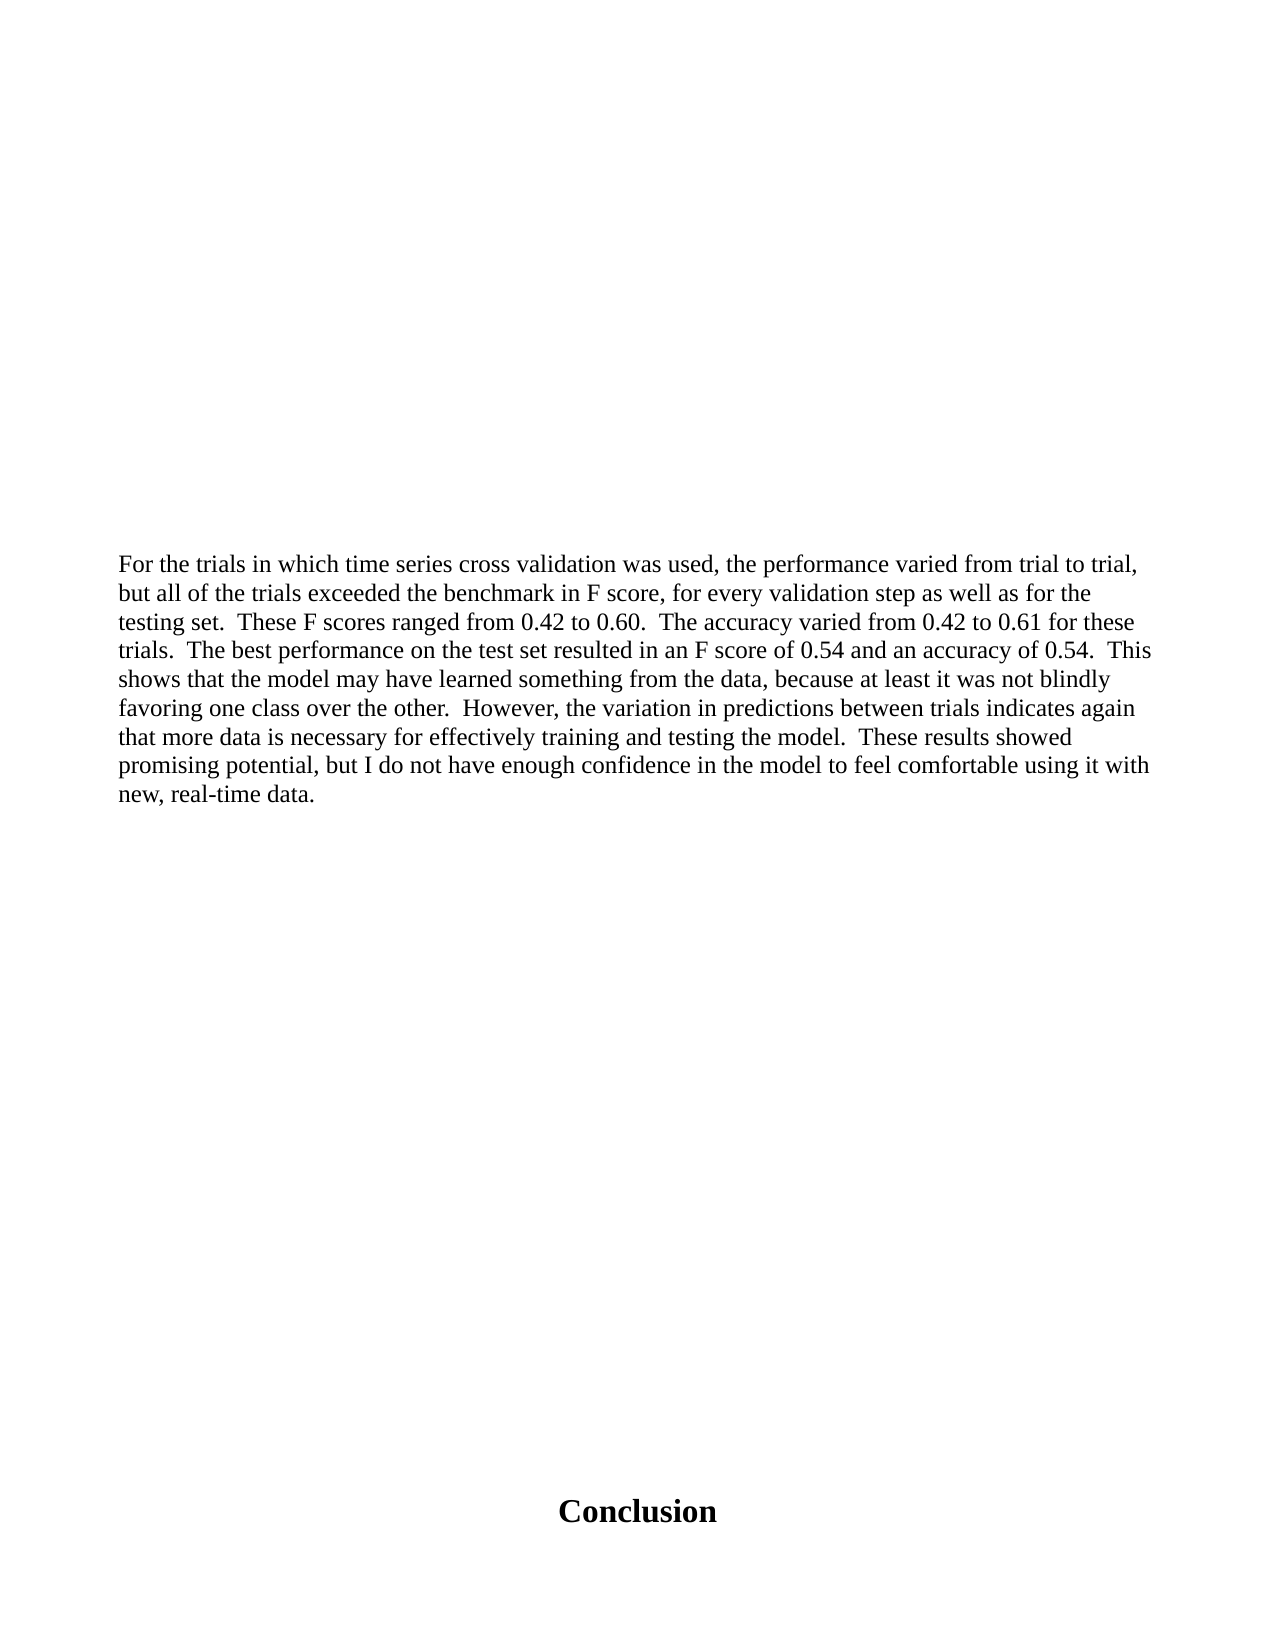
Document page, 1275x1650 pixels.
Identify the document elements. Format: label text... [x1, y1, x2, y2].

text For the trials in which time series cross validation was used, the performance varied from trial to trial, but all of the trials exceeded the benchmark in F score, for every validation step as well as for the testing set. These F scores ranged from 0.42 to 0.60. The accuracy varied from 0.42 to 0.61 for these trials. The best performance on the test set resulted in an F score of 0.54 and an accuracy of 0.54. This shows that the model may have learned something from the data, because at least it was not blindly favoring one class over the other. However, the variation in predictions between trials indicates again that more data is necessary for effectively training and testing the model. These results showed promising potential, but I do not have enough confidence in the model to feel comfortable using it with new, real-time data. [118, 549, 1157, 808]
text Conclusion [118, 1491, 1157, 1529]
